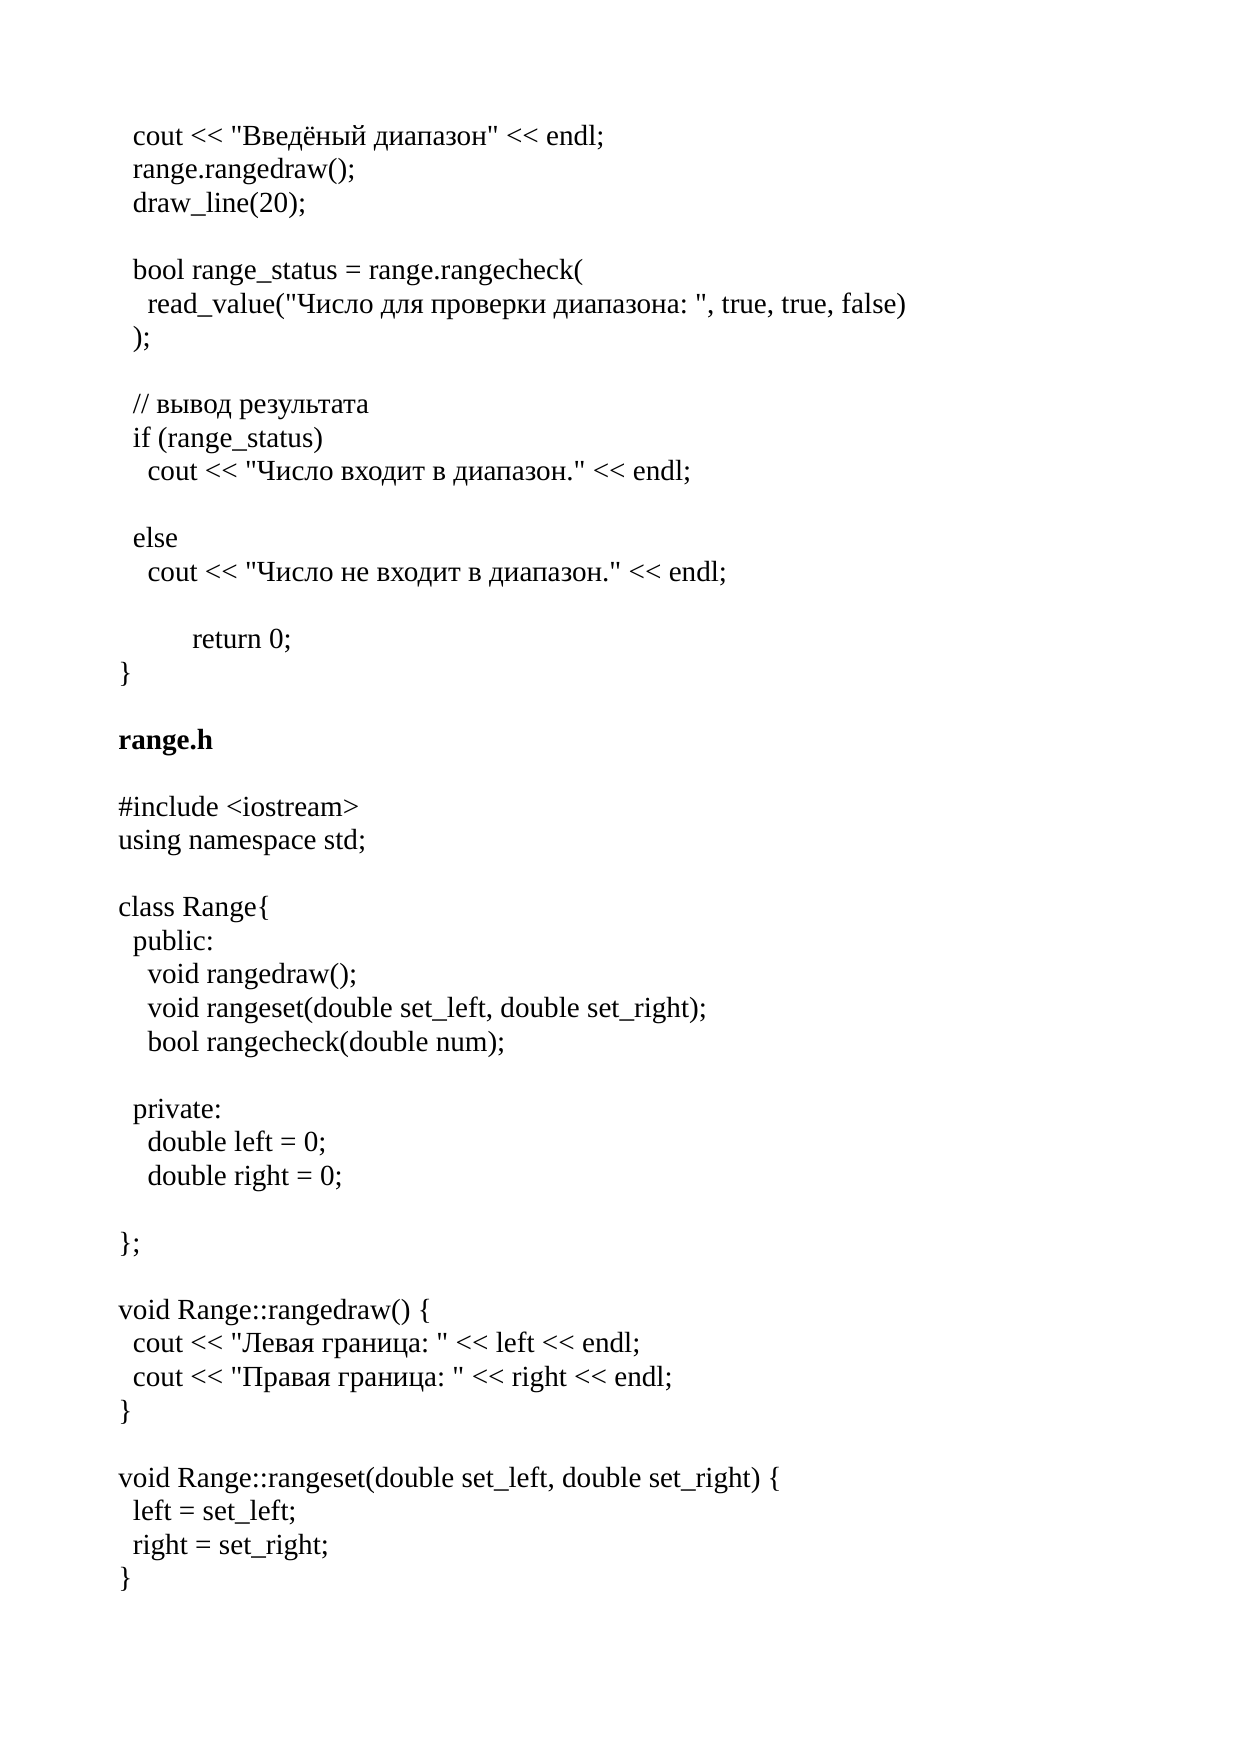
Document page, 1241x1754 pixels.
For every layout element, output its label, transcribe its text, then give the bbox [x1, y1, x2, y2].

text range.h [118, 722, 1122, 755]
text }; [118, 1225, 1122, 1258]
text cout << "Введёный диапазон" << endl; [118, 118, 1122, 152]
text cout << "Левая граница: " << left << endl; [118, 1326, 1122, 1359]
text bool range_status = range.rangecheck( [118, 252, 1122, 286]
text else [118, 521, 1122, 554]
text range.rangedraw(); [118, 152, 1122, 185]
text } [118, 1393, 1122, 1426]
text if (range_status) [118, 420, 1122, 453]
text void Range::rangeset(double set_left, double set_right) { [118, 1460, 1122, 1493]
text cout << "Правая граница: " << right << endl; [118, 1359, 1122, 1393]
text void rangedraw(); [118, 957, 1122, 990]
text cout << "Число входит в диапазон." << endl; [118, 453, 1122, 487]
text bool rangecheck(double num); [118, 1024, 1122, 1057]
text return 0; [118, 621, 1122, 655]
text // вывод результата [118, 386, 1122, 420]
text #include <iostream> [118, 789, 1122, 822]
text public: [118, 923, 1122, 957]
text private: [118, 1091, 1122, 1124]
text cout << "Число не входит в диапазон." << endl; [118, 554, 1122, 588]
text } [118, 1560, 1122, 1594]
text read_value("Число для проверки диапазона: ", true, true, false) [118, 286, 1122, 319]
text class Range{ [118, 889, 1122, 923]
text ); [118, 319, 1122, 353]
text double left = 0; [118, 1124, 1122, 1158]
text void Range::rangedraw() { [118, 1292, 1122, 1326]
text draw_line(20); [118, 185, 1122, 219]
text left = set_left; [118, 1493, 1122, 1527]
text void rangeset(double set_left, double set_right); [118, 990, 1122, 1024]
text double right = 0; [118, 1158, 1122, 1191]
text } [118, 655, 1122, 688]
text using namespace std; [118, 822, 1122, 856]
text right = set_right; [118, 1527, 1122, 1560]
